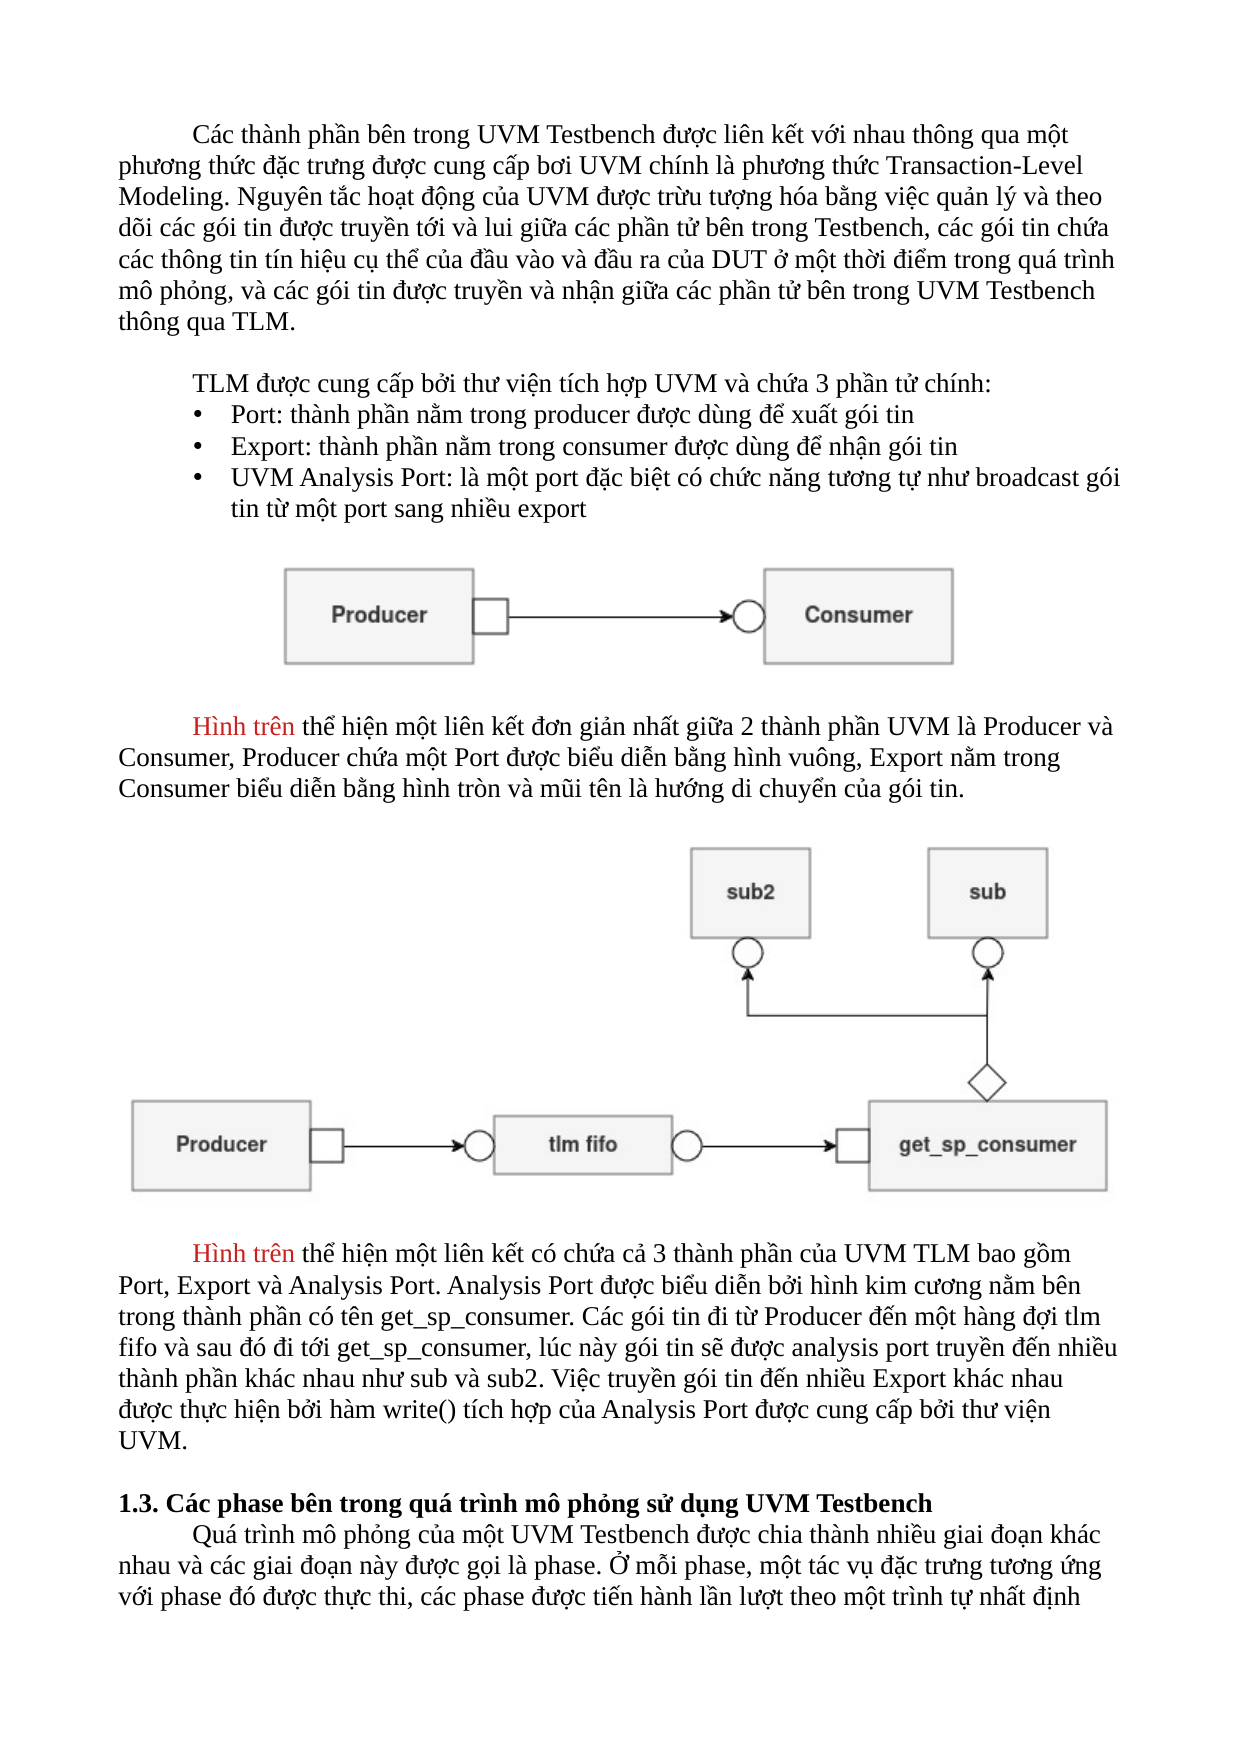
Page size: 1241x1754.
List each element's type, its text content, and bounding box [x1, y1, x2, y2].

text TLM được cung cấp bởi thư viện tích hợp UVM và chứa 3 phần tử chính: [118, 367, 1122, 398]
text Các thành phần bên trong UVM Testbench được liên kết với nhau thông qua một phương thức đặc trưng được cung cấp bơi UVM chính là phương thức Transaction-Level Modeling. Nguyên tắc hoạt động của UVM được trừu tượng hóa bằng việc quản lý và theo dõi các gói tin được truyền tới và lui giữa các phần tử bên trong Testbench, các gói tin chứa các thông tin tín hiệu cụ thể của đầu vào và đầu ra của DUT ở một thời điểm trong quá trình mô phỏng, và các gói tin được truyền và nhận giữa các phần tử bên trong UVM Testbench thông qua TLM. [118, 118, 1122, 336]
picture [271, 554, 970, 681]
text 1.3. Các phase bên trong quá trình mô phỏng sử dụng UVM Testbench [118, 1487, 1122, 1518]
list Export: thành phần nằm trong consumer được dùng để nhận gói tin [193, 430, 1122, 461]
list Port: thành phần nằm trong producer được dùng để xuất gói tin [193, 398, 1122, 430]
text Quá trình mô phỏng của một UVM Testbench được chia thành nhiều giai đoạn khác nhau và các giai đoạn này được gọi là phase. Ở mỗi phase, một tác vụ đặc trưng tương ứng với phase đó được thực thi, các phase được tiến hành lần lượt theo một trình tự nhất định [118, 1518, 1122, 1611]
list UVM Analysis Port: là một port đặc biệt có chức năng tương tự như broadcast gói tin từ một port sang nhiều export [193, 461, 1122, 523]
text Hình trên thể hiện một liên kết đơn giản nhất giữa 2 thành phần UVM là Producer và Consumer, Producer chứa một Port được biểu diễn bằng hình vuông, Export nằm trong Consumer biểu diễn bằng hình tròn và mũi tên là hướng di chuyển của gói tin. [118, 681, 1122, 804]
text Hình trên thể hiện một liên kết có chứa cả 3 thành phần của UVM TLM bao gồm Port, Export và Analysis Port. Analysis Port được biểu diễn bởi hình kim cương nằm bên trong thành phần có tên get_sp_consumer. Các gói tin đi từ Producer đến một hàng đợi tlm fifo và sau đó đi tới get_sp_consumer, lúc này gói tin sẽ được analysis port truyền đến nhiều thành phần khác nhau như sub và sub2. Việc truyền gói tin đến nhiều Export khác nhau được thực hiện bởi hàm write() tích hợp của Analysis Port được cung cấp bởi thư viện UVM. [118, 1238, 1122, 1456]
picture [118, 834, 1123, 1207]
